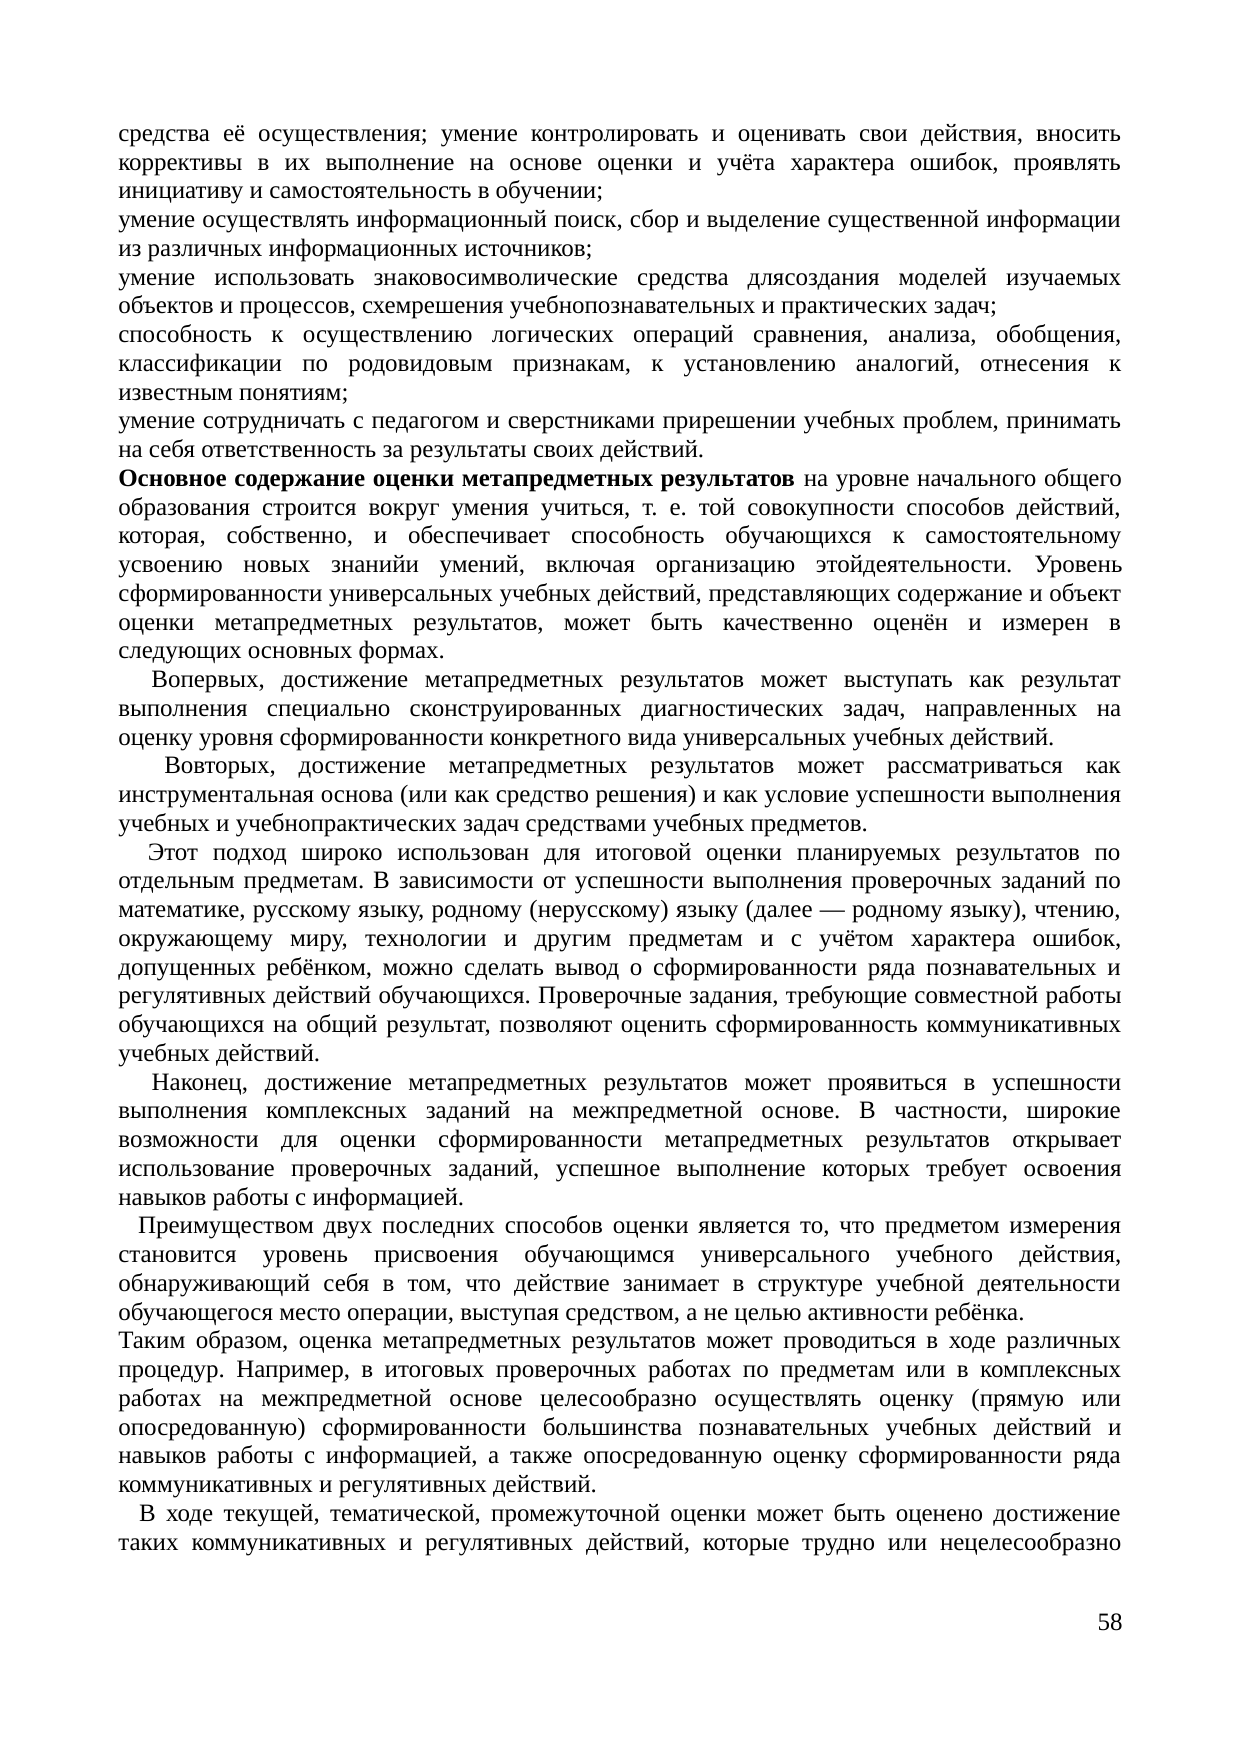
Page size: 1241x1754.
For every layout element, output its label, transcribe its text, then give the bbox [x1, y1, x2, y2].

text умение сотрудничать с педагогом и сверстниками прирешении учебных проблем, принимать на себя ответственность за результаты своих действий. [118, 406, 1122, 463]
text Этот подход широко использован для итоговой оценки планируемых результатов по отдельным предметам. В зависимости от успешности выполнения проверочных заданий по математике, русскому языку, родному (нерусскому) языку (далее — родному языку), чтению, окружающему миру, технологии и другим предметам и с учётом характера ошибок, допущенных ребёнком, можно сделать вывод о сформированности ряда познавательных и регулятивных действий обучающихся. Проверочные задания, требующие совместной работы обучающихся на общий результат, позволяют оценить сформированность коммуникативных учебных действий. [118, 837, 1122, 1067]
text умение использовать знаковосимволические средства длясоздания моделей изучаемых объектов и процессов, схемрешения учебнопознавательных и практических задач; [118, 262, 1122, 319]
text умение осуществлять информационный поиск, сбор и выделение существенной информации из различных информационных источников; [118, 204, 1122, 262]
text средства её осуществления; умение контролировать и оценивать свои действия, вносить коррективы в их выполнение на основе оценки и учёта характера ошибок, проявлять инициативу и самостоятельность в обучении; [118, 118, 1122, 204]
text Преимуществом двух последних способов оценки является то, что предметом измерения становится уровень присвоения обучающимся универсального учебного действия, обнаруживающий себя в том, что действие занимает в структуре учебной деятельности обучающегося место операции, выступая средством, а не целью активности ребёнка. [118, 1211, 1122, 1326]
text В ходе текущей, тематической, промежуточной оценки может быть оценено достижение таких коммуникативных и регулятивных действий, которые трудно или нецелесообразно [118, 1498, 1122, 1556]
text Наконец, достижение метапредметных результатов может проявиться в успешности выполнения комплексных заданий на межпредметной основе. В частности, широкие возможности для оценки сформированности метапредметных результатов открывает использование проверочных заданий, успешное выполнение которых требует освоения навыков работы с информацией. [118, 1067, 1122, 1211]
text Основное содержание оценки метапредметных результатов на уровне начального общего образования строится вокруг умения учиться, т. е. той совокупности способов действий, которая, собственно, и обеспечивает способность обучающихся к самостоятельному усвоению новых знанийи умений, включая организацию этойдеятельности. Уровень сформированности универсальных учебных действий, представляющих содержание и объект оценки метапредметных результатов, может быть качественно оценён и измерен в следующих основных формах. [118, 463, 1122, 664]
text Вовторых, достижение метапредметных результатов может рассматриваться как инструментальная основа (или как средство решения) и как условие успешности выполнения учебных и учебнопрактических задач средствами учебных предметов. [118, 751, 1122, 837]
text Вопервых, достижение метапредметных результатов может выступать как результат выполнения специально сконструированных диагностических задач, направленных на оценку уровня сформированности конкретного вида универсальных учебных действий. [118, 664, 1122, 751]
text Таким образом, оценка метапредметных результатов может проводиться в ходе различных процедур. Например, в итоговых проверочных работах по предметам или в комплексных работах на межпредметной основе целесообразно осуществлять оценку (прямую или опосредованную) сформированности большинства познавательных учебных действий и навыков работы с информацией, а также опосредованную оценку сформированности ряда коммуникативных и регулятивных действий. [118, 1326, 1122, 1498]
text способность к осуществлению логических операций сравнения, анализа, обобщения, классификации по родовидовым признакам, к установлению аналогий, отнесения к известным понятиям; [118, 319, 1122, 406]
